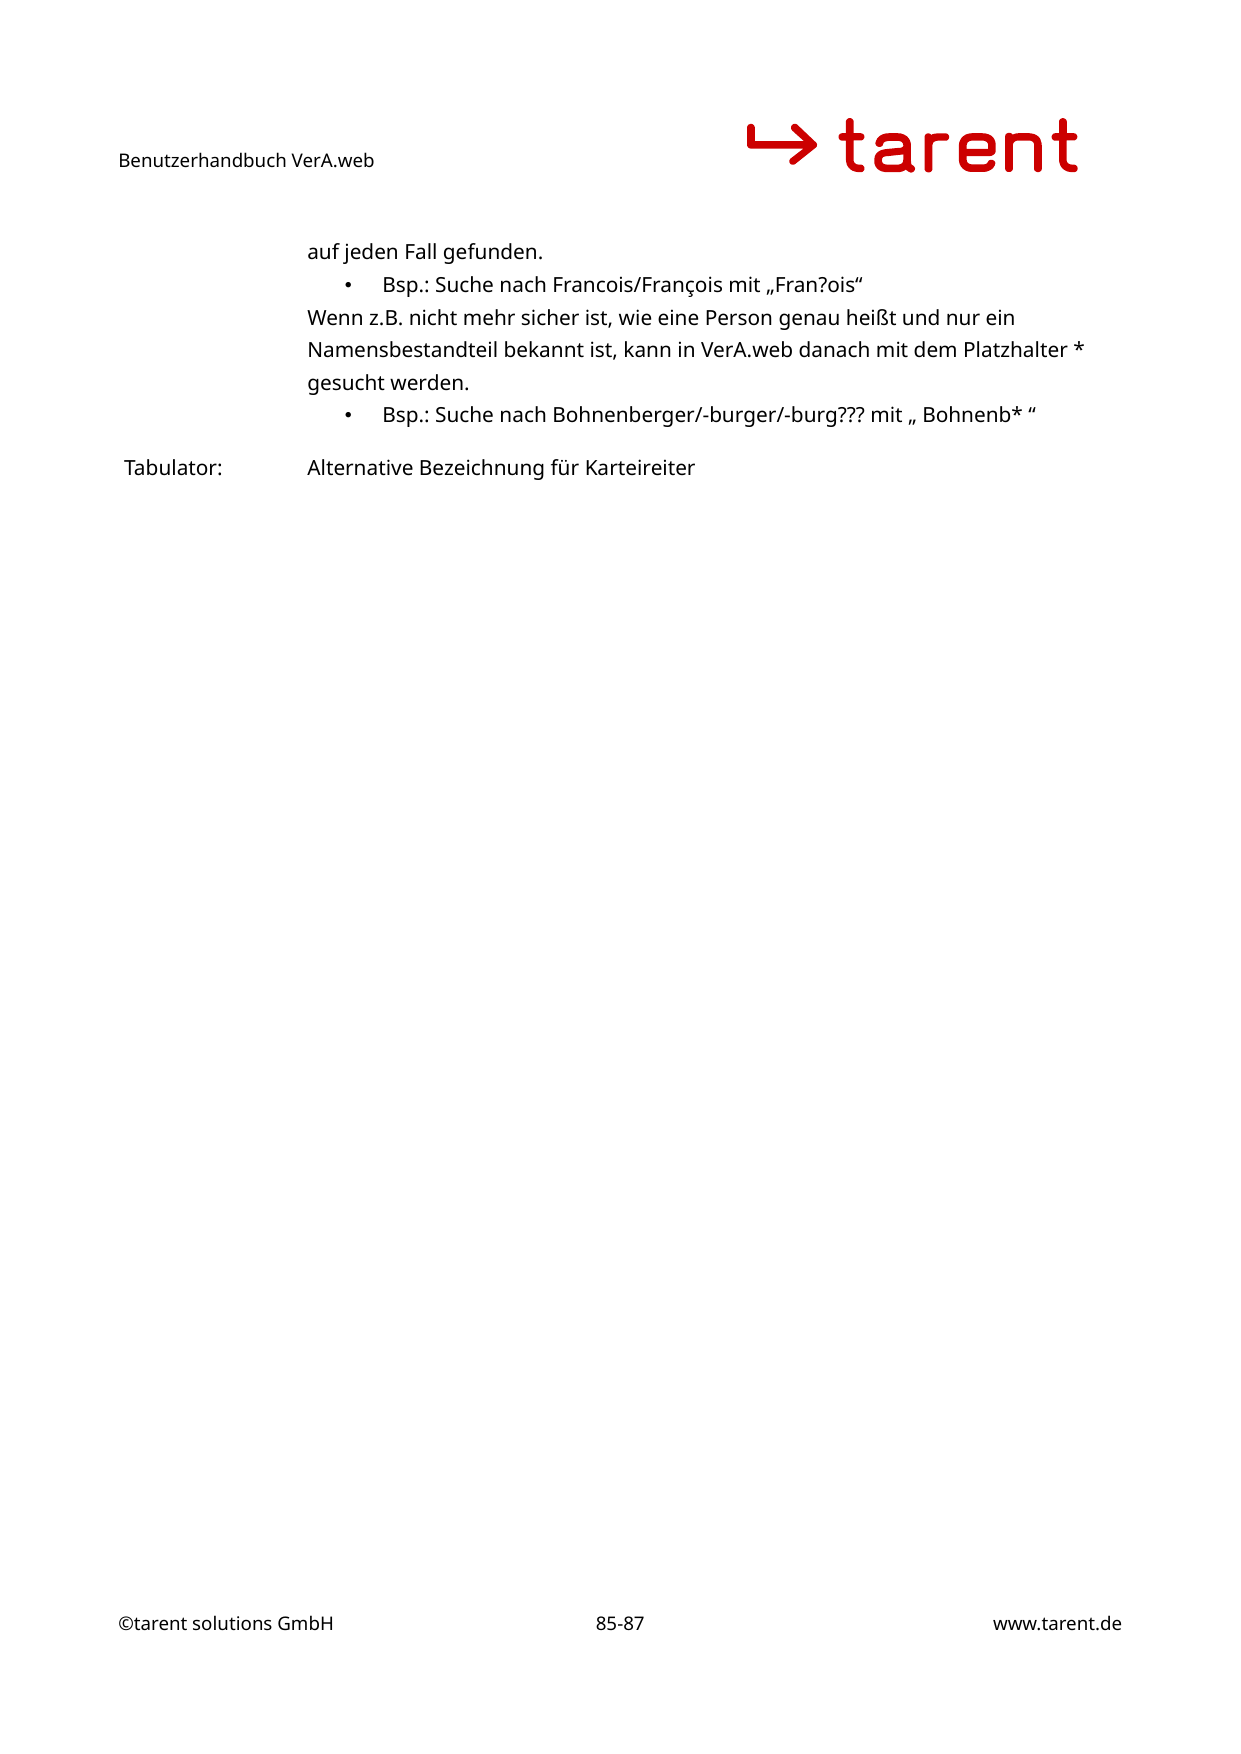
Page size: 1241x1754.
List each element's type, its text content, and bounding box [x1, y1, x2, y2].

table_cell Alternative Bezeichnung für Karteireiter [301, 447, 1122, 499]
table_cell Tabulator: [118, 447, 301, 499]
table_cell auf jeden Fall gefunden. Bsp.: Suche nach Francois/François mit „Fran?ois“ Wenn z.B. nicht mehr sicher ist, wie eine Person genau heißt und nur ein Namensbestandteil bekannt ist, kann in VerA.web danach mit dem Platzhalter * gesucht werden. Bsp.: Suche nach Bohnenberger/-burger/-burg??? mit „ Bohnenb* “ [301, 232, 1122, 447]
table_cell [118, 232, 301, 447]
